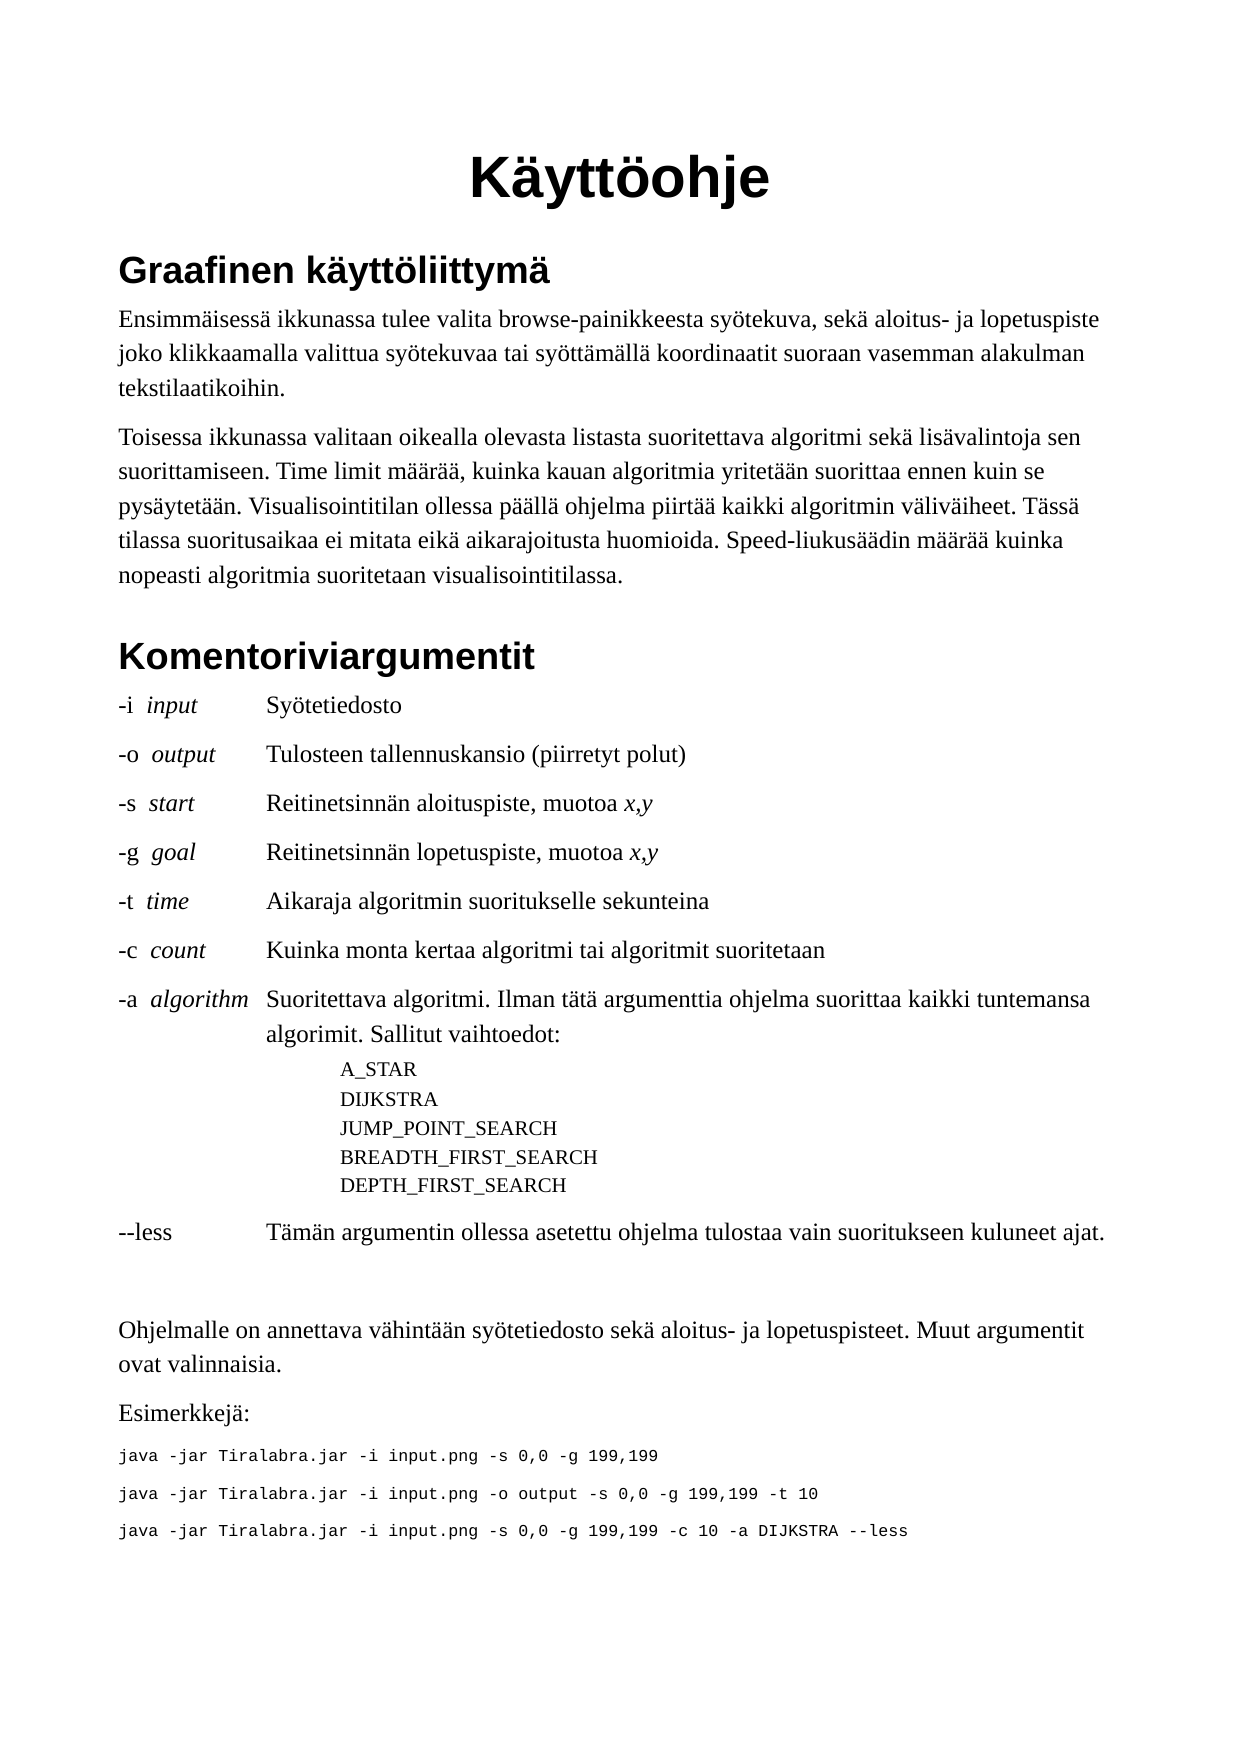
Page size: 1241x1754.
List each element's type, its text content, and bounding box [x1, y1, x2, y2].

text java -jar Tiralabra.jar -i input.png -s 0,0 -g 199,199 [118, 1448, 1122, 1466]
text Ensimmäisessä ikkunassa tulee valita browse-painikkeesta syötekuva, sekä aloitus- ja lopetuspiste joko klikkaamalla valittua syötekuvaa tai syöttämällä koordinaatit suoraan vasemman alakulman tekstilaatikoihin. [118, 304, 1122, 402]
text -t time Aikaraja algoritmin suoritukselle sekunteina [118, 886, 1122, 915]
title Käyttöohje [118, 143, 1122, 210]
text --less Tämän argumentin ollessa asetettu ohjelma tulostaa vain suoritukseen kuluneet ajat. [118, 1217, 1122, 1246]
text Esimerkkejä: [118, 1398, 1122, 1427]
text -a algorithm Suoritettava algoritmi. Ilman tätä argumenttia ohjelma suorittaa kaikki tuntemansa algorimit. Sallitut vaihtoedot: A_STAR DIJKSTRA JUMP_POINT_SEARCH BREADTH_FIRST_SEARCH DEPTH_FIRST_SEARCH [118, 984, 1122, 1197]
subtitle Graafinen käyttöliittymä [118, 248, 1122, 291]
text -s start Reitinetsinnän aloituspiste, muotoa x,y [118, 788, 1122, 817]
text -c count Kuinka monta kertaa algoritmi tai algoritmit suoritetaan [118, 935, 1122, 964]
text java -jar Tiralabra.jar -i input.png -s 0,0 -g 199,199 -c 10 -a DIJKSTRA --less [118, 1523, 1122, 1542]
text Toisessa ikkunassa valitaan oikealla olevasta listasta suoritettava algoritmi sekä lisävalintoja sen suorittamiseen. Time limit määrää, kuinka kauan algoritmia yritetään suorittaa ennen kuin se pysäytetään. Visualisointitilan ollessa päällä ohjelma piirtää kaikki algoritmin väliväiheet. Tässä tilassa suoritusaikaa ei mitata eikä aikarajoitusta huomioida. Speed-liukusäädin määrää kuinka nopeasti algoritmia suoritetaan visualisointitilassa. [118, 422, 1122, 588]
text Ohjelmalle on annettava vähintään syötetiedosto sekä aloitus- ja lopetuspisteet. Muut argumentit ovat valinnaisia. [118, 1315, 1122, 1378]
text -g goal Reitinetsinnän lopetuspiste, muotoa x,y [118, 837, 1122, 866]
text java -jar Tiralabra.jar -i input.png -o output -s 0,0 -g 199,199 -t 10 [118, 1485, 1122, 1504]
text -i input Syötetiedosto [118, 690, 1122, 719]
subtitle Komentoriviargumentit [118, 634, 1122, 677]
text -o output Tulosteen tallennuskansio (piirretyt polut) [118, 739, 1122, 768]
